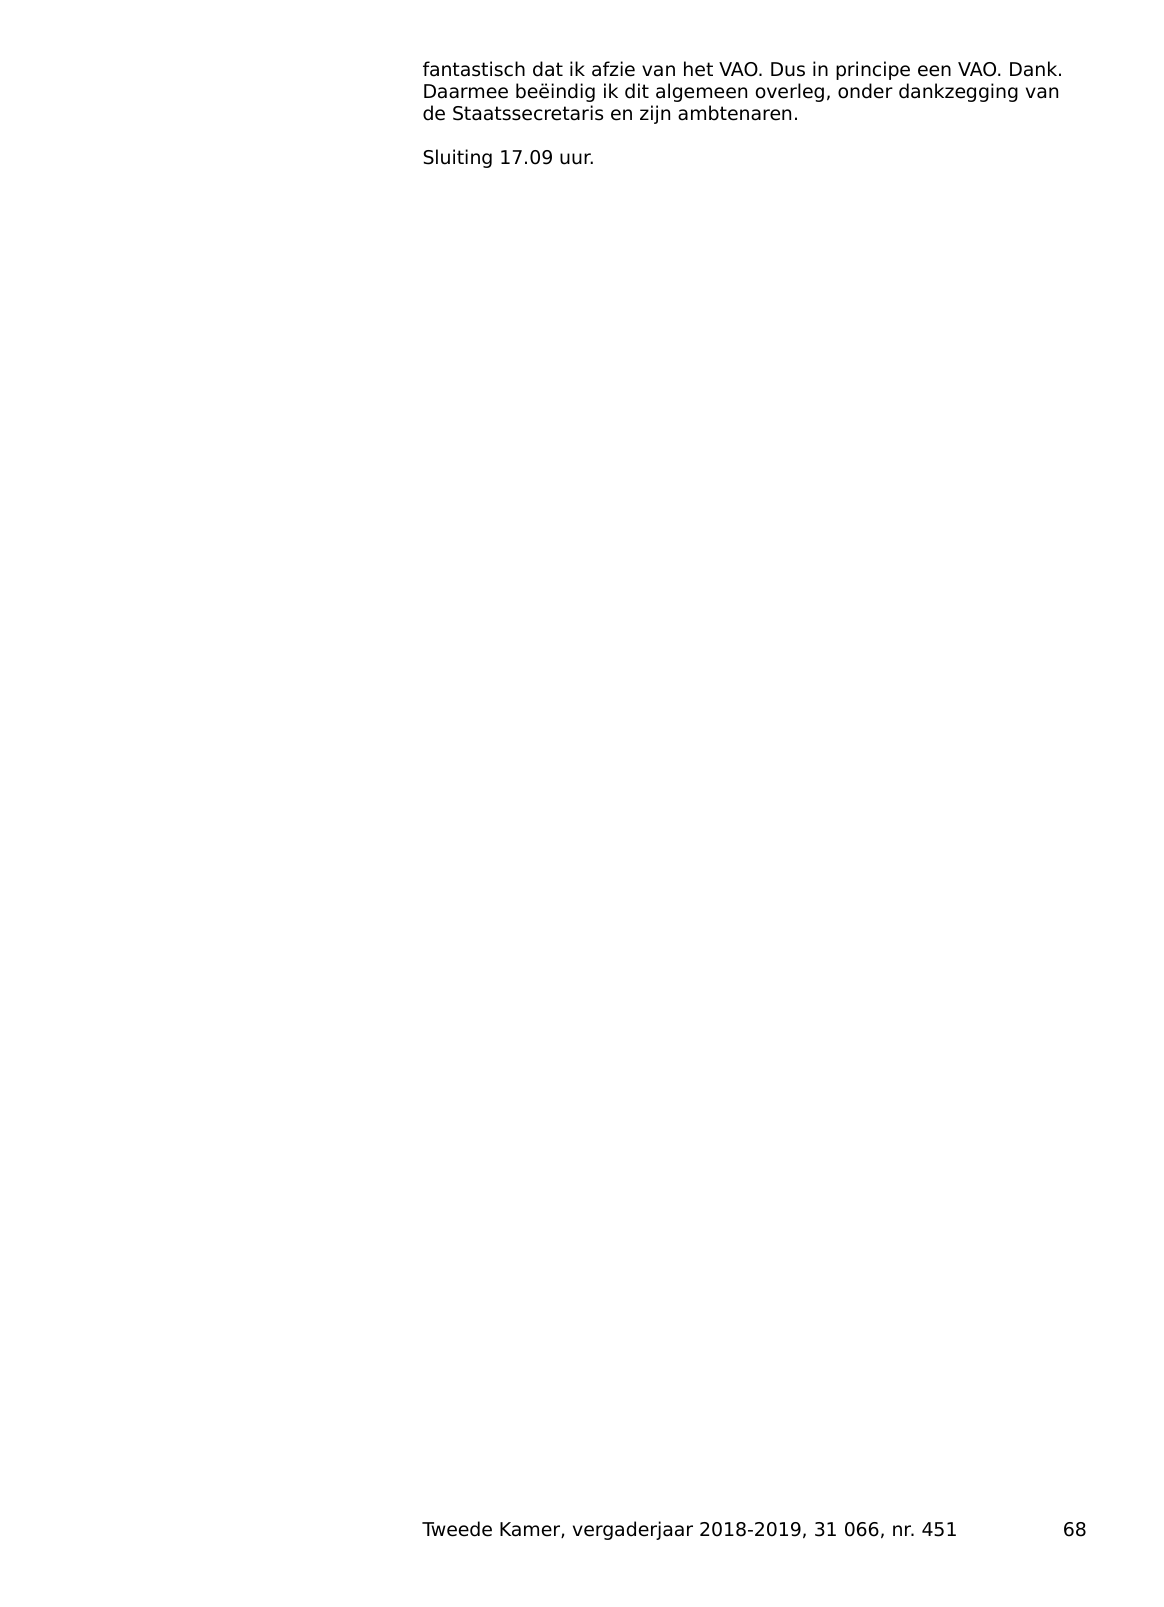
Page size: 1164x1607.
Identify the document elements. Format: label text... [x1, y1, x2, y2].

text Sluiting 17.09 uur. [422, 147, 1087, 169]
text fantastisch dat ik afzie van het VAO. Dus in principe een VAO. Dank. Daarmee beëindig ik dit algemeen overleg, onder dankzegging van de Staatssecretaris en zijn ambtenaren. [422, 59, 1087, 125]
